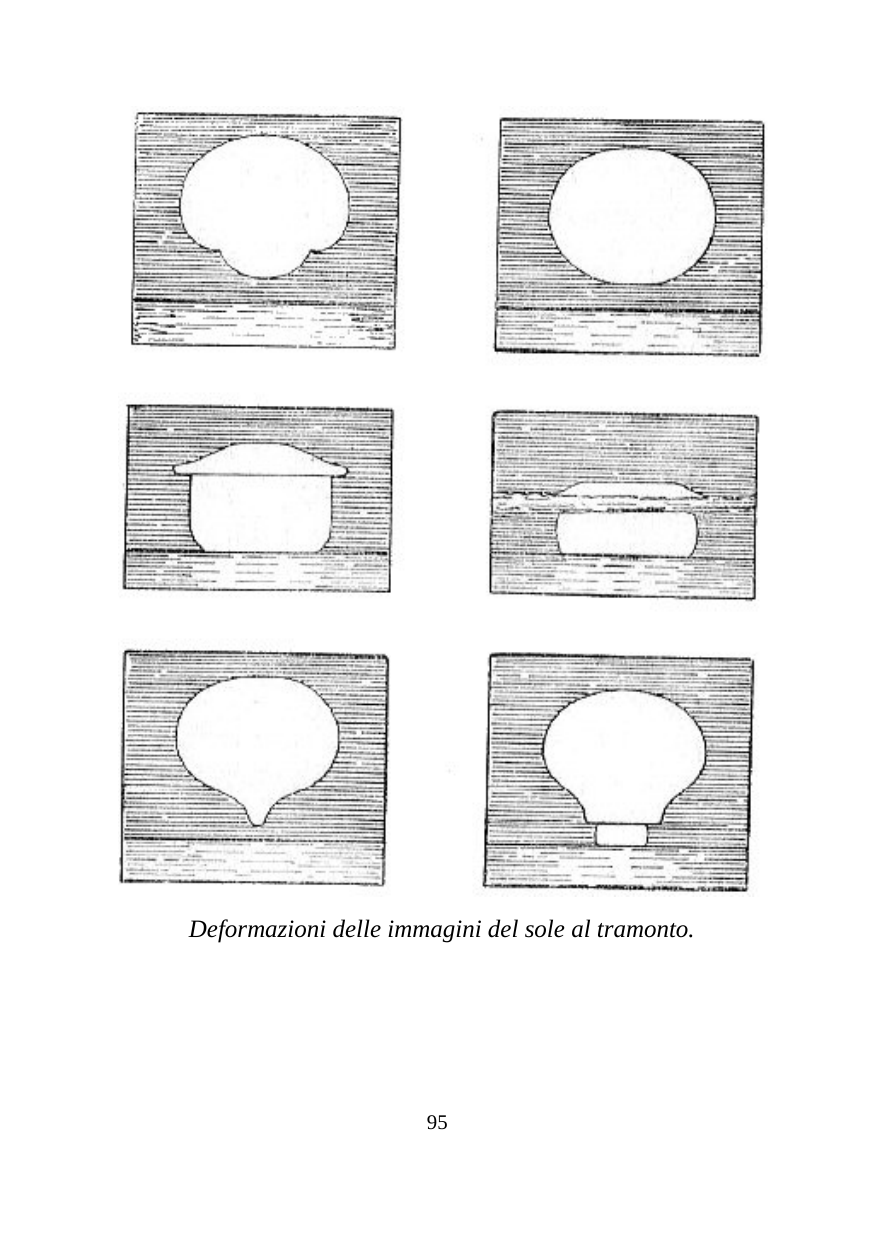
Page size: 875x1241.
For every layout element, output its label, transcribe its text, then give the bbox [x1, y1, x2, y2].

text Deformazioni delle immagini del sole al tramonto. [118, 897, 768, 943]
picture [118, 106, 768, 897]
